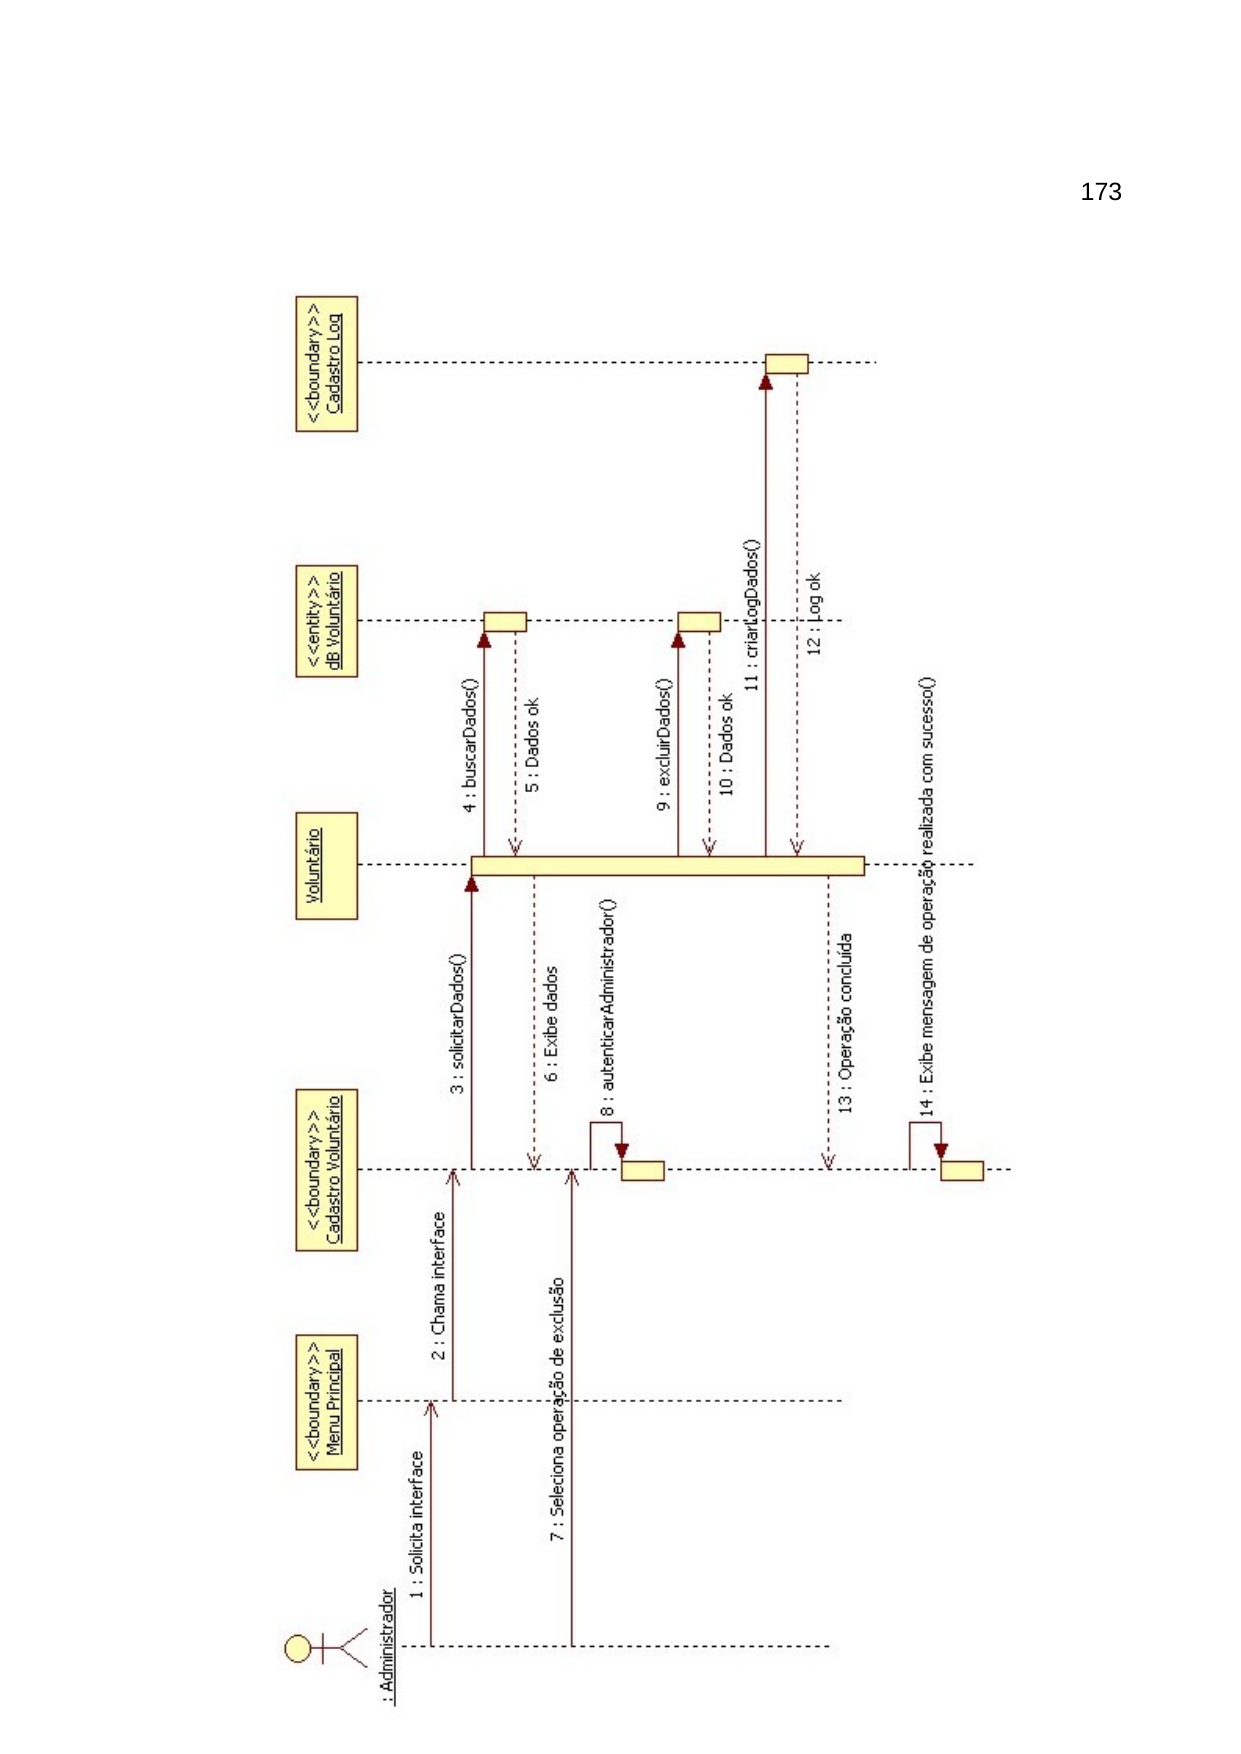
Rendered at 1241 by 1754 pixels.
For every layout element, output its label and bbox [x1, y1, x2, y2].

picture [252, 265, 1047, 1746]
